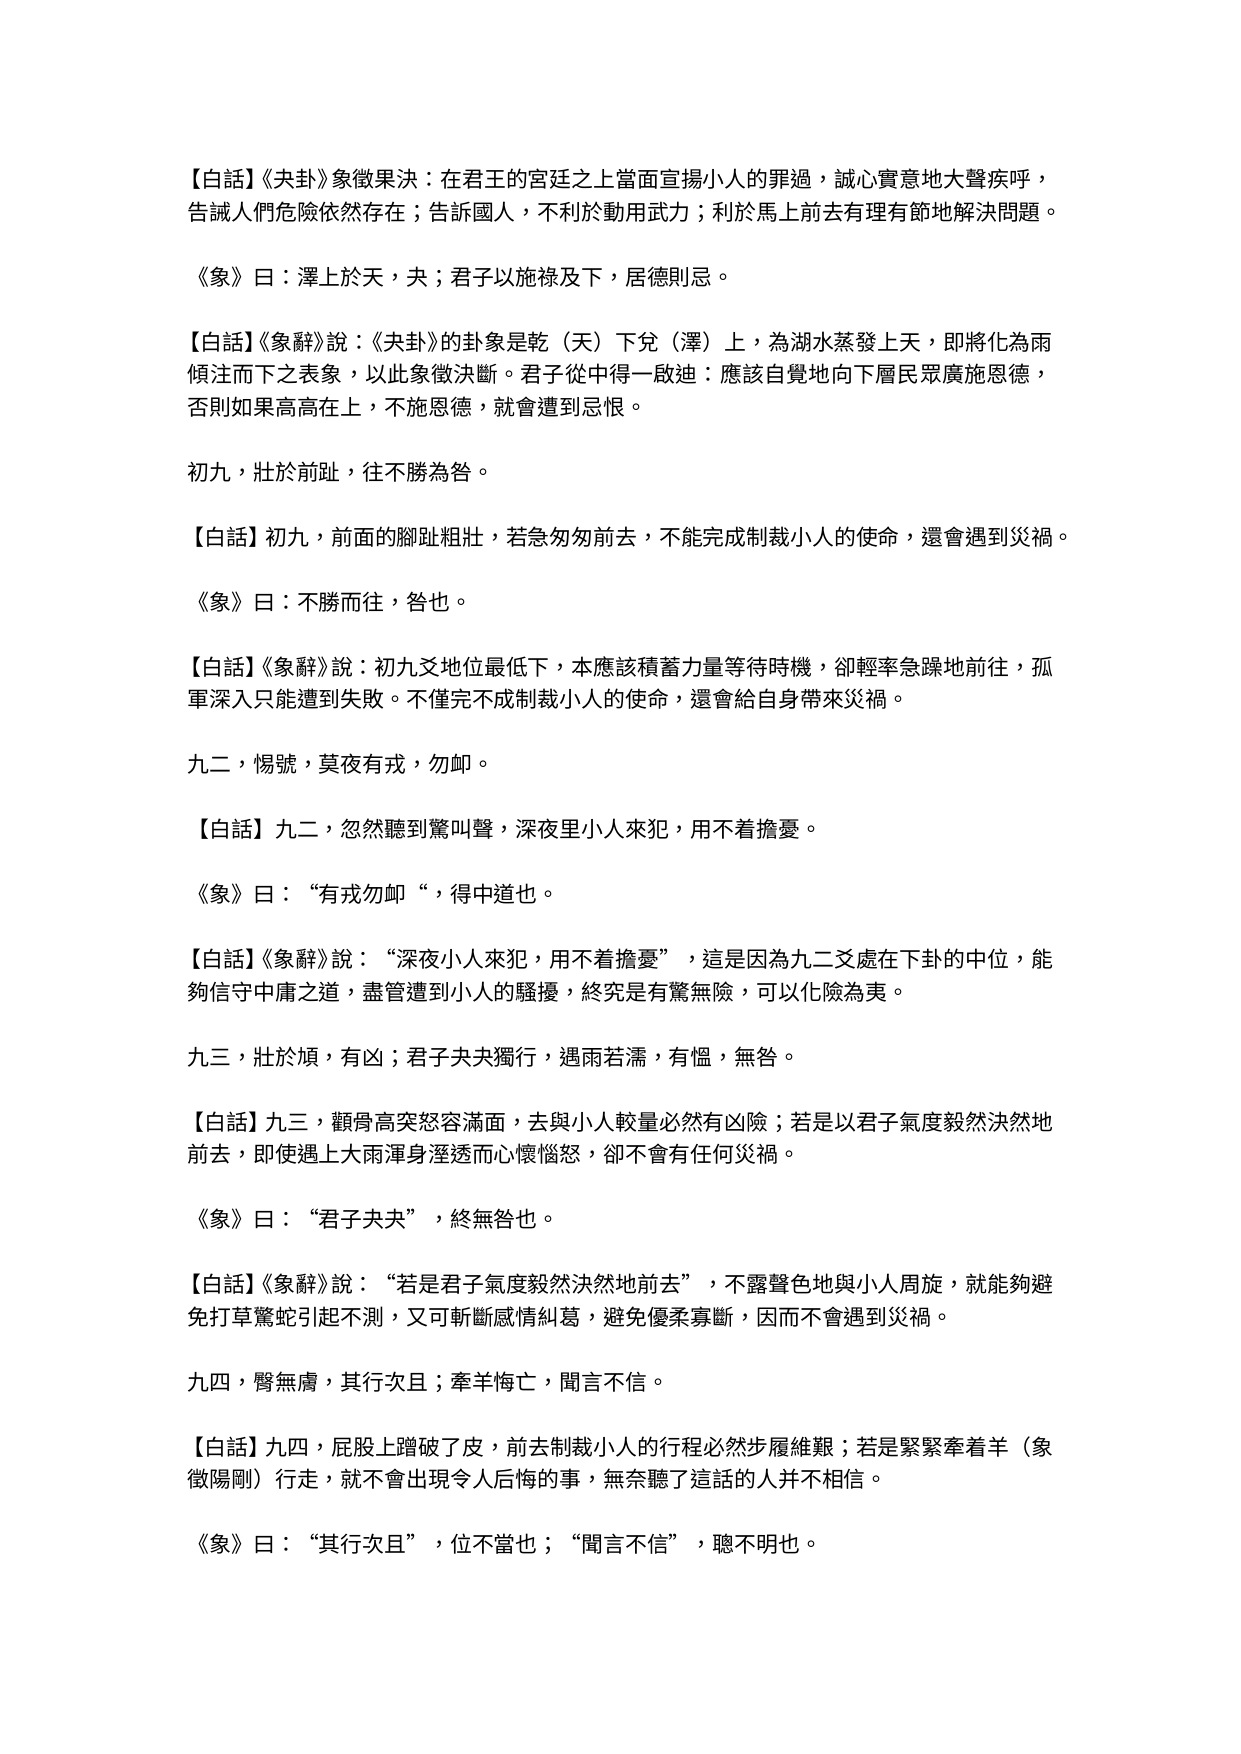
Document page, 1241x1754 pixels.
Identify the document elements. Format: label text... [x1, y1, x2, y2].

text 【白話】九三，顴骨高突怒容滿面，去與小人較量必然有凶險；若是以君子氣度毅然決然地前去，即使遇上大雨渾身溼透而心懷惱怒，卻不會有任何災禍。 [187, 1104, 1053, 1169]
text 【白話】《象辭》說：《夬卦》的卦象是乾（天）下兌（澤）上，為湖水蒸發上天，即將化為雨傾注而下之表象，以此象徵決斷。君子從中得一啟迪：應該自覺地向下層民眾廣施恩德，否則如果高高在上，不施恩德，就會遭到忌恨。 [187, 324, 1053, 422]
text 【白話】《象辭》說：初九爻地位最低下，本應該積蓄力量等待時機，卻輕率急躁地前往，孤軍深入只能遭到失敗。不僅完不成制裁小人的使命，還會給自身帶來災禍。 [187, 649, 1053, 714]
text 【白話】初九，前面的腳趾粗壯，若急匆匆前去，不能完成制裁小人的使命，還會遇到災禍。 [187, 519, 1053, 552]
text 九四，臀無膚，其行次且；牽羊悔亡，聞言不信。 [187, 1364, 1053, 1397]
text 【白話】《象辭》說：“若是君子氣度毅然決然地前去”，不露聲色地與小人周旋，就能夠避免打草驚蛇引起不測，又可斬斷感情糾葛，避免優柔寡斷，因而不會遇到災禍。 [187, 1267, 1053, 1332]
text 《象》曰：不勝而往，咎也。 [187, 584, 1053, 617]
text 《象》曰：“其行次且”，位不當也；“聞言不信”，聰不明也。 [187, 1527, 1053, 1559]
text 【白話】《夬卦》象徵果決：在君王的宮廷之上當面宣揚小人的罪過，誠心實意地大聲疾呼，告誡人們危險依然存在；告訴國人，不利於動用武力；利於馬上前去有理有節地解決問題。 [187, 162, 1053, 227]
text 《象》曰：“君子夬夬”，終無咎也。 [187, 1202, 1053, 1234]
text 【白話】《象辭》說：“深夜小人來犯，用不着擔憂”，這是因為九二爻處在下卦的中位，能夠信守中庸之道，盡管遭到小人的騷擾，終究是有驚無險，可以化險為夷。 [187, 942, 1053, 1007]
text 初九，壯於前趾，往不勝為咎。 [187, 454, 1053, 487]
text 【白話】九二，忽然聽到驚叫聲，深夜里小人來犯，用不着擔憂。 [187, 812, 1053, 844]
text 《象》曰：澤上於天，夬；君子以施祿及下，居德則忌。 [187, 259, 1053, 292]
text 九二，惕號，莫夜有戎，勿卹。 [187, 747, 1053, 779]
text 【白話】九四，屁股上蹭破了皮，前去制裁小人的行程必然步履維艱；若是緊緊牽着羊（象徵陽剛）行走，就不會出現令人后悔的事，無奈聽了這話的人并不相信。 [187, 1429, 1053, 1494]
text 《象》曰：“有戎勿卹“，得中道也。 [187, 877, 1053, 909]
text 九三，壯於頄，有凶；君子夬夬獨行，遇雨若濡，有慍，無咎。 [187, 1039, 1053, 1072]
